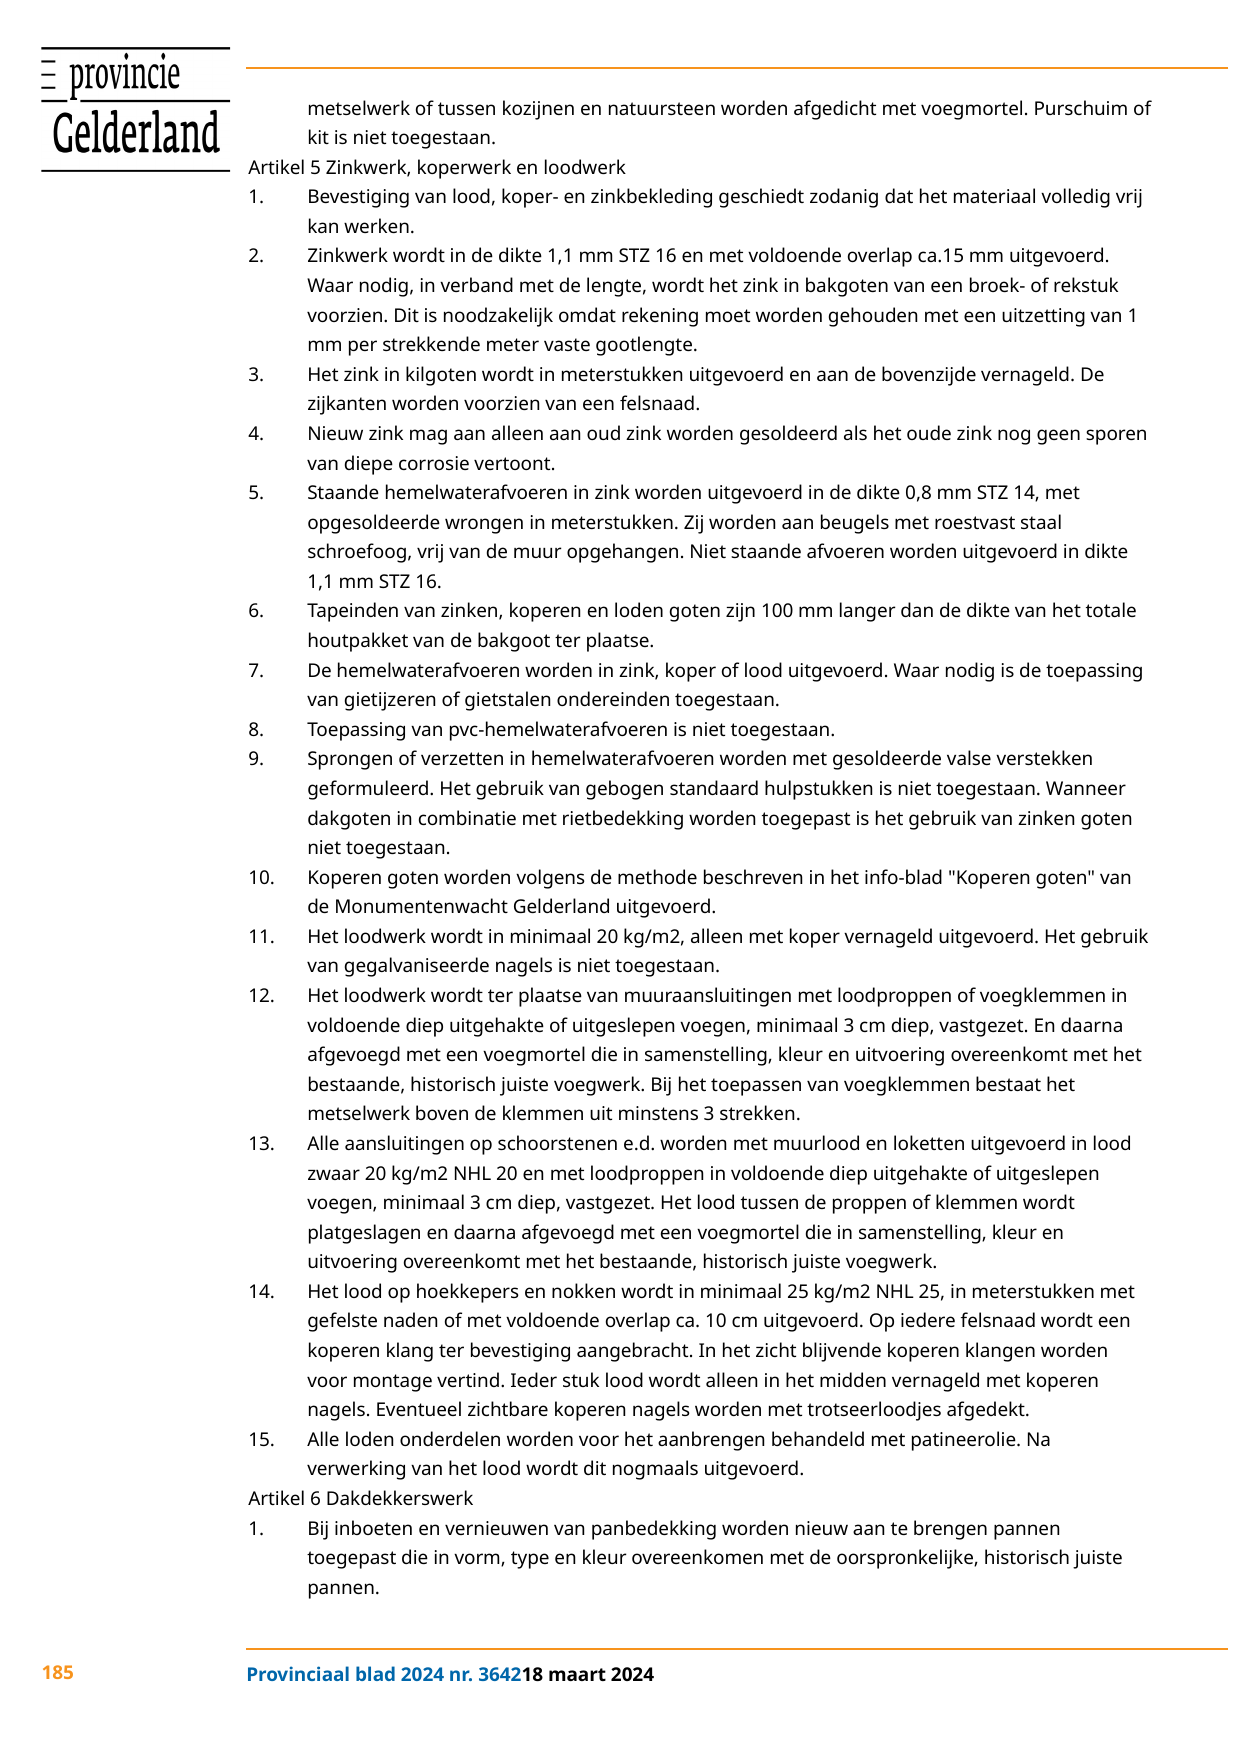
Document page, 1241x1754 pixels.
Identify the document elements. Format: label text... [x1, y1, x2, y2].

list Bevestiging van lood, koper- en zinkbekleding geschiedt zodanig dat het materiaal volledig vrij kan werken. [248, 183, 1152, 239]
list Staande hemelwaterafvoeren in zink worden uitgevoerd in de dikte 0,8 mm STZ 14, met opgesoldeerde wrongen in meterstukken. Zij worden aan beugels met roestvast staal schroefoog, vrij van de muur opgehangen. Niet staande afvoeren worden uitgevoerd in dikte 1,1 mm STZ 16. [248, 479, 1152, 594]
list Tapeinden van zinken, koperen en loden goten zijn 100 mm langer dan de dikte van het totale houtpakket van de bakgoot ter plaatse. [248, 598, 1152, 653]
list Alle aansluitingen op schoorstenen e.d. worden met muurlood en loketten uitgevoerd in lood zwaar 20 kg/m2 NHL 20 en met loodproppen in voldoende diep uitgehakte of uitgeslepen voegen, minimaal 3 cm diep, vastgezet. Het lood tussen de proppen of klemmen wordt platgeslagen en daarna afgevoegd met een voegmortel die in samenstelling, kleur en uitvoering overeenkomt met het bestaande, historisch juiste voegwerk. [248, 1130, 1152, 1274]
list Koperen goten worden volgens de methode beschreven in het info-blad "Koperen goten" van de Monumentenwacht Gelderland uitgevoerd. [248, 864, 1152, 919]
list Het lood op hoekkepers en nokken wordt in minimaal 25 kg/m2 NHL 25, in meterstukken met gefelste naden of met voldoende overlap ca. 10 cm uitgevoerd. Op iedere felsnaad wordt een koperen klang ter bevestiging aangebracht. In het zicht blijvende koperen klangen worden voor montage vertind. Ieder stuk lood wordt alleen in het midden vernageld met koperen nagels. Eventueel zichtbare koperen nagels worden met trotseerloodjes afgedekt. [248, 1278, 1152, 1422]
list Sprongen of verzetten in hemelwaterafvoeren worden met gesoldeerde valse verstekken geformuleerd. Het gebruik van gebogen standaard hulpstukken is niet toegestaan. Wanneer dakgoten in combinatie met rietbedekking worden toegepast is het gebruik van zinken goten niet toegestaan. [248, 746, 1152, 860]
text Artikel 6 Dakdekkerswerk [248, 1485, 1152, 1511]
list Toepassing van pvc-hemelwaterafvoeren is niet toegestaan. [248, 716, 1152, 742]
list Het loodwerk wordt in minimaal 20 kg/m2, alleen met koper vernageld uitgevoerd. Het gebruik van gegalvaniseerde nagels is niet toegestaan. [248, 923, 1152, 978]
list Alle loden onderdelen worden voor het aanbrengen behandeld met patineerolie. Na verwerking van het lood wordt dit nogmaals uitgevoerd. [248, 1426, 1152, 1481]
list Zinkwerk wordt in de dikte 1,1 mm STZ 16 en met voldoende overlap ca.15 mm uitgevoerd. Waar nodig, in verband met de lengte, wordt het zink in bakgoten van een broek- of rekstuk voorzien. Dit is noodzakelijk omdat rekening moet worden gehouden met een uitzetting van 1 mm per strekkende meter vaste gootlengte. [248, 243, 1152, 357]
list Het loodwerk wordt ter plaatse van muuraansluitingen met loodproppen of voegklemmen in voldoende diep uitgehakte of uitgeslepen voegen, minimaal 3 cm diep, vastgezet. En daarna afgevoegd met een voegmortel die in samenstelling, kleur en uitvoering overeenkomt met het bestaande, historisch juiste voegwerk. Bij het toepassen van voegklemmen bestaat het metselwerk boven de klemmen uit minstens 3 strekken. [248, 982, 1152, 1126]
picture [41, 47, 231, 172]
list Nieuw zink mag aan alleen aan oud zink worden gesoldeerd als het oude zink nog geen sporen van diepe corrosie vertoont. [248, 420, 1152, 476]
list De hemelwaterafvoeren worden in zink, koper of lood uitgevoerd. Waar nodig is de toepassing van gietijzeren of gietstalen ondereinden toegestaan. [248, 657, 1152, 712]
text Artikel 5 Zinkwerk, koperwerk en loodwerk [248, 154, 1152, 180]
list Bij inboeten en vernieuwen van panbedekking worden nieuw aan te brengen pannen toegepast die in vorm, type en kleur overeenkomen met de oorspronkelijke, historisch juiste pannen. [248, 1515, 1152, 1600]
list metselwerk of tussen kozijnen en natuursteen worden afgedicht met voegmortel. Purschuim of kit is niet toegestaan. [248, 95, 1152, 150]
list Het zink in kilgoten wordt in meterstukken uitgevoerd en aan de bovenzijde vernageld. De zijkanten worden voorzien van een felsnaad. [248, 361, 1152, 416]
